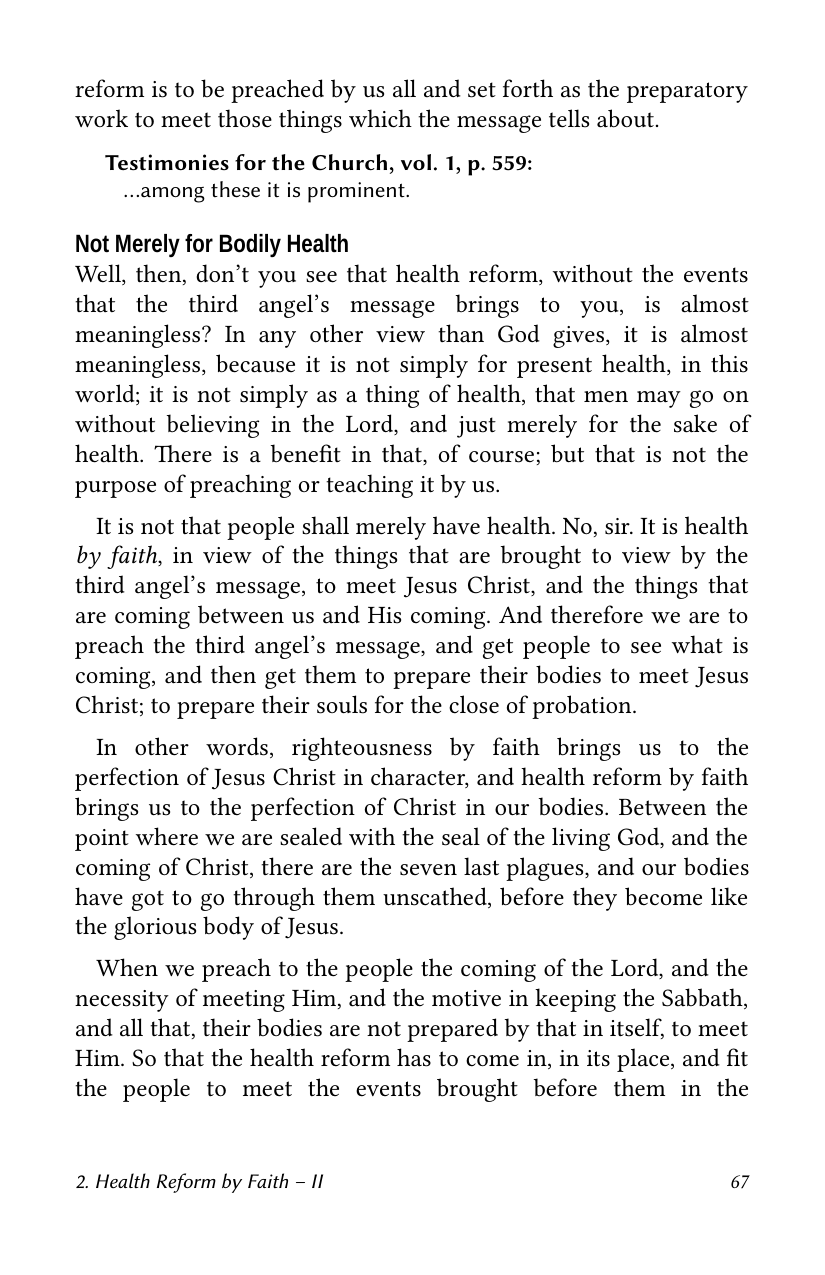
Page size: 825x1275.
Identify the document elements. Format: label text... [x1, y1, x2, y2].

text It is not that people shall merely have health. No, sir. It is health by faith, in view of the things that are brought to view by the third angel’s message, to meet Jesus Christ, and the things that are coming between us and His coming. And therefore we are to preach the third angel’s message, and get people to see what is coming, and then get them to prepare their bodies to meet Jesus Christ; to prepare their souls for the close of probation. [75, 512, 750, 719]
text reform is to be preached by us all and set forth as the preparatory work to meet those things which the message tells about. [75, 75, 750, 133]
text When we preach to the people the coming of the Lord, and the necessity of meeting Him, and the motive in keeping the Sabbath, and all that, their bodies are not prepared by that in itself, to meet Him. So that the health reform has to come in, in its place, and fit the people to meet the events brought before them in the [75, 954, 750, 1102]
subtitle Not Merely for Bodily Health [75, 229, 750, 257]
text In other words, righteousness by faith brings us to the perfection of Jesus Christ in character, and health reform by faith brings us to the perfection of Christ in our bodies. Between the point where we are sealed with the seal of the living God, and the coming of Christ, there are the seven last plagues, and our bodies have got to go through them unscathed, before they become like the glorious body of Jesus. [75, 733, 750, 941]
text Testimonies for the Church, vol. 1, p. 559: [105, 150, 750, 176]
text Well, then, don’t you see that health reform, without the events that the third angel’s message brings to you, is almost meaningless? In any other view than God gives, it is almost meaningless, because it is not simply for present health, in this world; it is not simply as a thing of health, that men may go on without believing in the Lord, and just merely for the sake of health. There is a benefit in that, of course; but that is not the purpose of preaching or teaching it by us. [75, 260, 750, 498]
text ...among these it is prominent. [105, 177, 720, 203]
